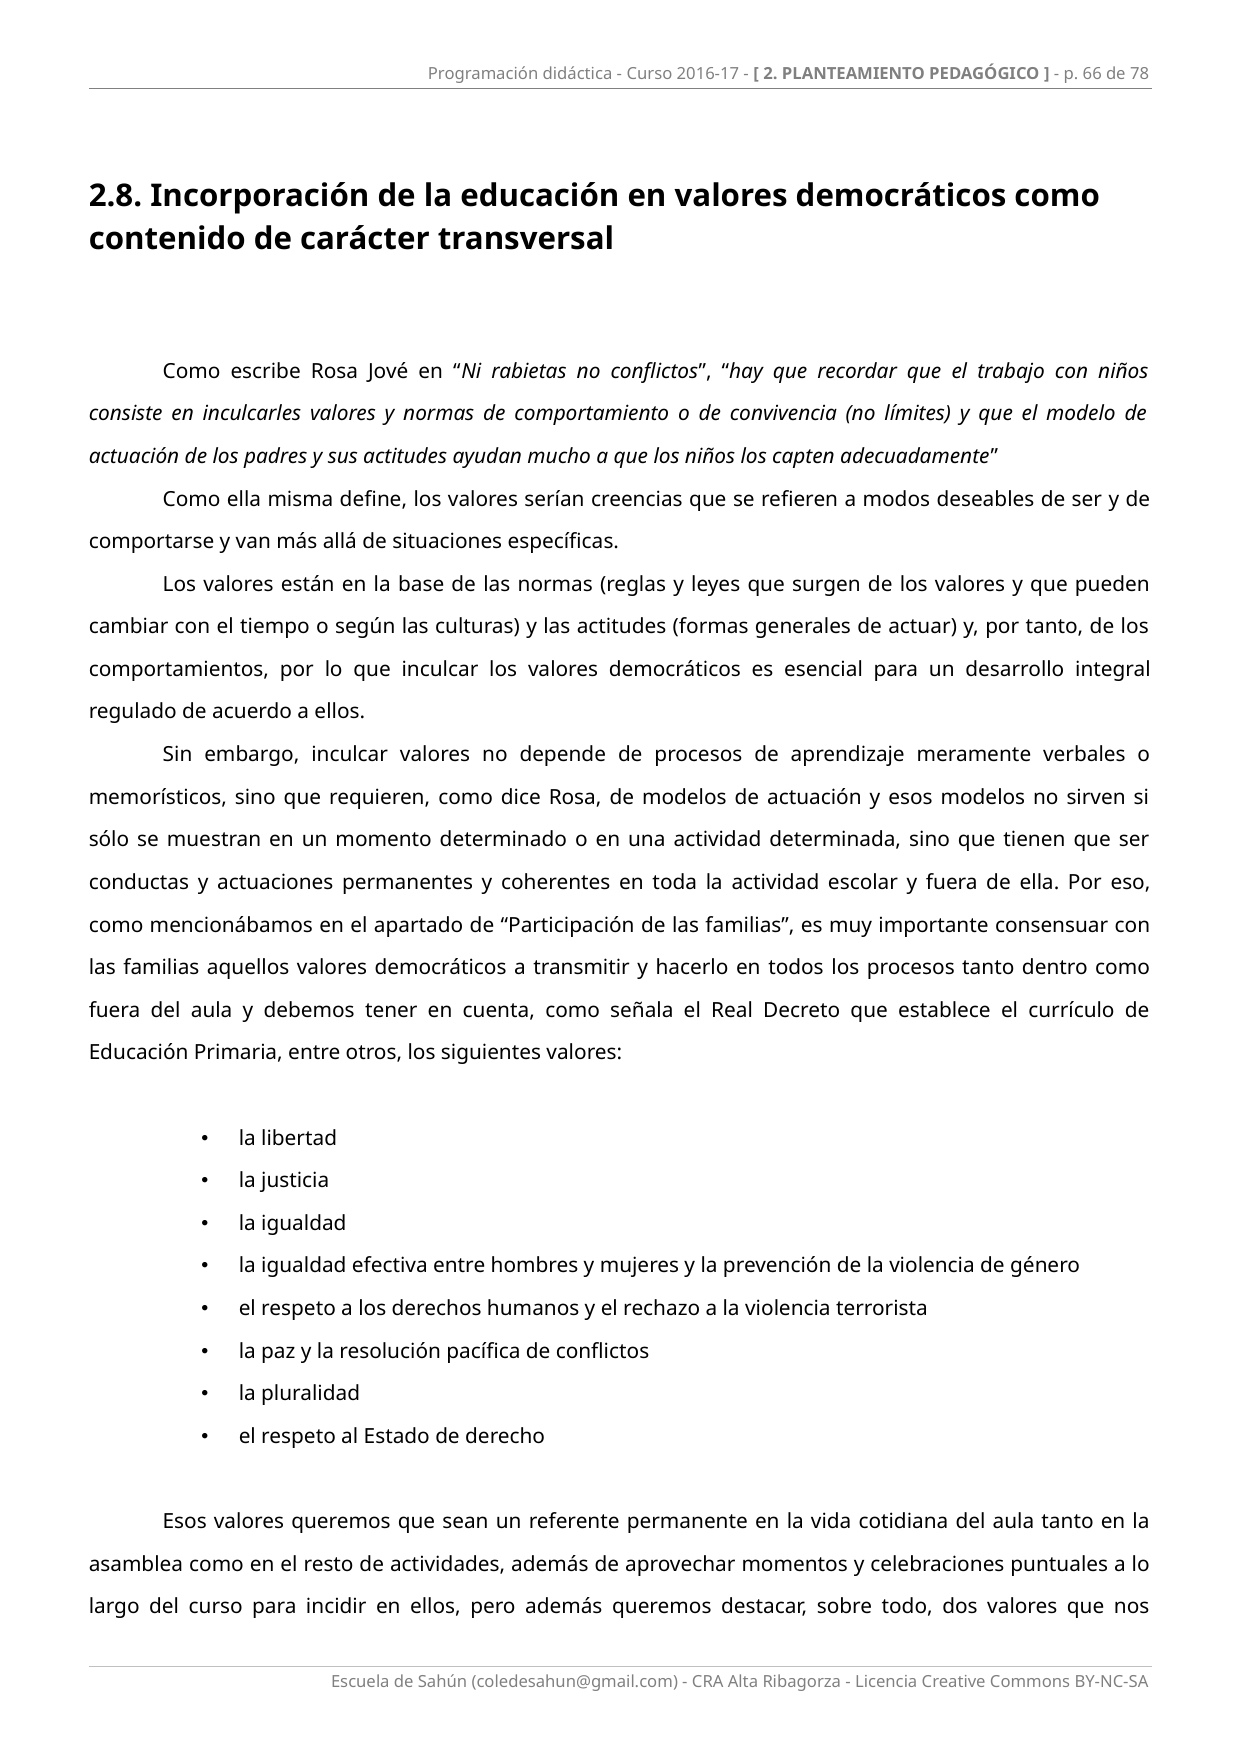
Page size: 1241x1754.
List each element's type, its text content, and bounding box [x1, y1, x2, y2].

text Como ella misma define, los valores serían creencias que se refieren a modos deseables de ser y de comportarse y van más allá de situaciones específicas. [88, 484, 1152, 555]
list el respeto al Estado de derecho [201, 1421, 1152, 1449]
list la pluralidad [201, 1378, 1152, 1407]
subtitle 2.8. Incorporación de la educación en valores democráticos como contenido de carácter transversal [88, 173, 1152, 258]
text Esos valores queremos que sean un referente permanente en la vida cotidiana del aula tanto en la asamblea como en el resto de actividades, además de aprovechar momentos y celebraciones puntuales a lo largo del curso para incidir en ellos, pero además queremos destacar, sobre todo, dos valores que nos [88, 1506, 1152, 1620]
list la libertad [201, 1123, 1152, 1151]
list la igualdad efectiva entre hombres y mujeres y la prevención de la violencia de género [201, 1251, 1152, 1279]
list el respeto a los derechos humanos y el rechazo a la violencia terrorista [201, 1293, 1152, 1322]
list la justicia [201, 1165, 1152, 1194]
text Como escribe Rosa Jové en “Ni rabietas no conflictos”, “hay que recordar que el trabajo con niños consiste en inculcarles valores y normas de comportamiento o de convivencia (no límites) y que el modelo de actuación de los padres y sus actitudes ayudan mucho a que los niños los capten adecuadamente” [88, 356, 1152, 469]
text Los valores están en la base de las normas (reglas y leyes que surgen de los valores y que pueden cambiar con el tiempo o según las culturas) y las actitudes (formas generales de actuar) y, por tanto, de los comportamientos, por lo que inculcar los valores democráticos es esencial para un desarrollo integral regulado de acuerdo a ellos. [88, 569, 1152, 725]
text Sin embargo, inculcar valores no depende de procesos de aprendizaje meramente verbales o memorísticos, sino que requieren, como dice Rosa, de modelos de actuación y esos modelos no sirven si sólo se muestran en un momento determinado o en una actividad determinada, sino que tienen que ser conductas y actuaciones permanentes y coherentes en toda la actividad escolar y fuera de ella. Por eso, como mencionábamos en el apartado de “Participación de las familias”, es muy importante consensuar con las familias aquellos valores democráticos a transmitir y hacerlo en todos los procesos tanto dentro como fuera del aula y debemos tener en cuenta, como señala el Real Decreto que establece el currículo de Educación Primaria, entre otros, los siguientes valores: [88, 739, 1152, 1066]
list la paz y la resolución pacífica de conflictos [201, 1336, 1152, 1364]
list la igualdad [201, 1208, 1152, 1236]
